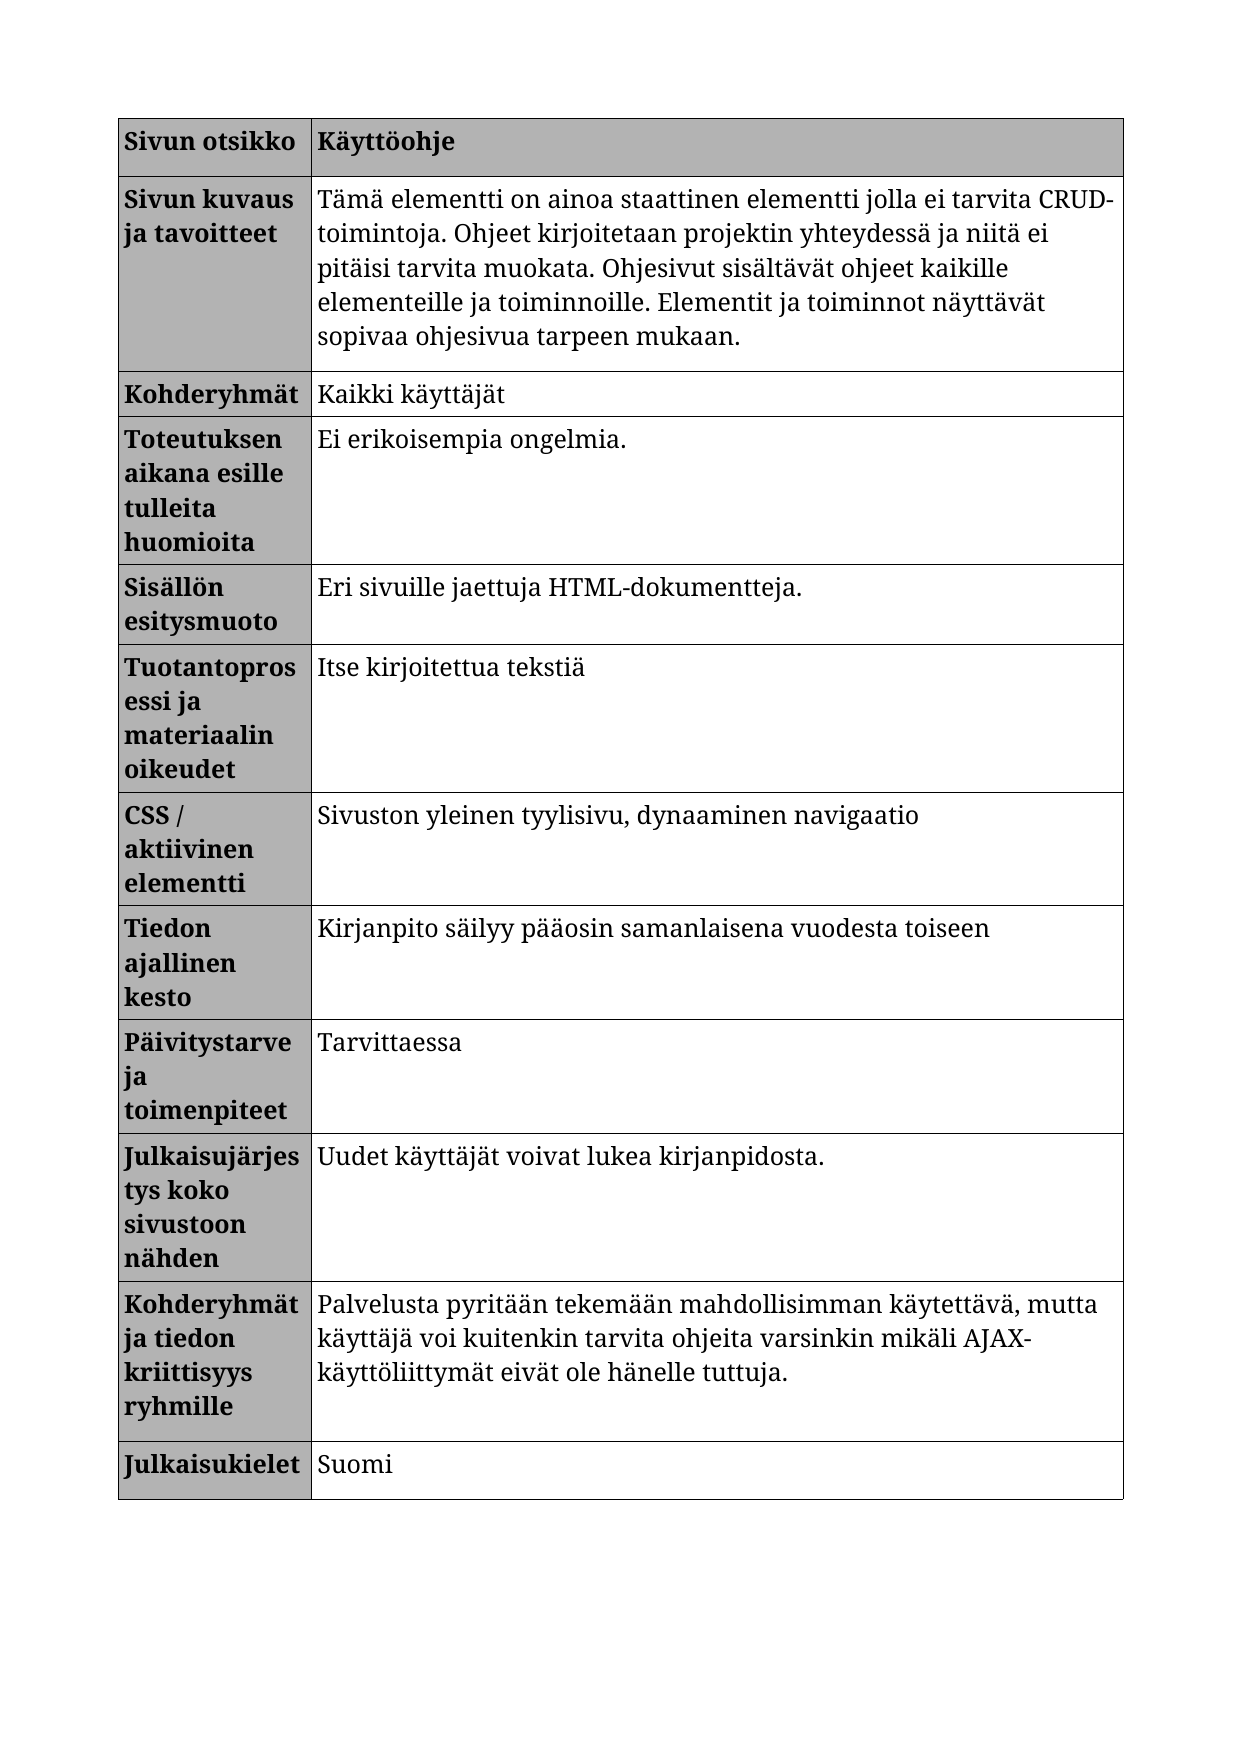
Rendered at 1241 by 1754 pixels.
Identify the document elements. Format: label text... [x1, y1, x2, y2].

table_header Käyttöohje [312, 119, 1123, 176]
table_cell Kohderyhmät ja tiedon kriittisyys ryhmille [119, 1282, 311, 1441]
table_cell Kirjanpito säilyy pääosin samanlaisena vuodesta toiseen [312, 906, 1123, 1019]
table_cell Toteutuksen aikana esille tulleita huomioita [119, 417, 311, 564]
table_cell Julkaisujärjestys koko sivustoon nähden [119, 1134, 311, 1281]
table_cell Päivitystarve ja toimenpiteet [119, 1020, 311, 1133]
table_cell Sivun kuvaus ja tavoitteet [119, 177, 311, 371]
table_cell Itse kirjoitettua tekstiä [312, 645, 1123, 792]
table_cell Kohderyhmät [119, 372, 311, 416]
table_cell Tämä elementti on ainoa staattinen elementti jolla ei tarvita CRUD-toimintoja. Ohjeet kirjoitetaan projektin yhteydessä ja niitä ei pitäisi tarvita muokata. Ohjesivut sisältävät ohjeet kaikille elementeille ja toiminnoille. Elementit ja toiminnot näyttävät sopivaa ohjesivua tarpeen mukaan. [312, 177, 1123, 371]
table_cell Kaikki käyttäjät [312, 372, 1123, 416]
table_cell Tarvittaessa [312, 1020, 1123, 1133]
table_cell Uudet käyttäjät voivat lukea kirjanpidosta. [312, 1134, 1123, 1281]
table_cell Julkaisukielet [119, 1442, 311, 1499]
table_cell CSS / aktiivinen elementti [119, 793, 311, 905]
table_cell Suomi [312, 1442, 1123, 1499]
table_cell Ei erikoisempia ongelmia. [312, 417, 1123, 564]
table_cell Eri sivuille jaettuja HTML-dokumentteja. [312, 565, 1123, 644]
table_cell Tiedon ajallinen kesto [119, 906, 311, 1019]
table_cell Sisällön esitysmuoto [119, 565, 311, 644]
table_header Sivun otsikko [119, 119, 311, 176]
table_cell Tuotantoprosessi ja materiaalin oikeudet [119, 645, 311, 792]
table_cell Palvelusta pyritään tekemään mahdollisimman käytettävä, mutta käyttäjä voi kuitenkin tarvita ohjeita varsinkin mikäli AJAX-käyttöliittymät eivät ole hänelle tuttuja. [312, 1282, 1123, 1441]
table_cell Sivuston yleinen tyylisivu, dynaaminen navigaatio [312, 793, 1123, 905]
